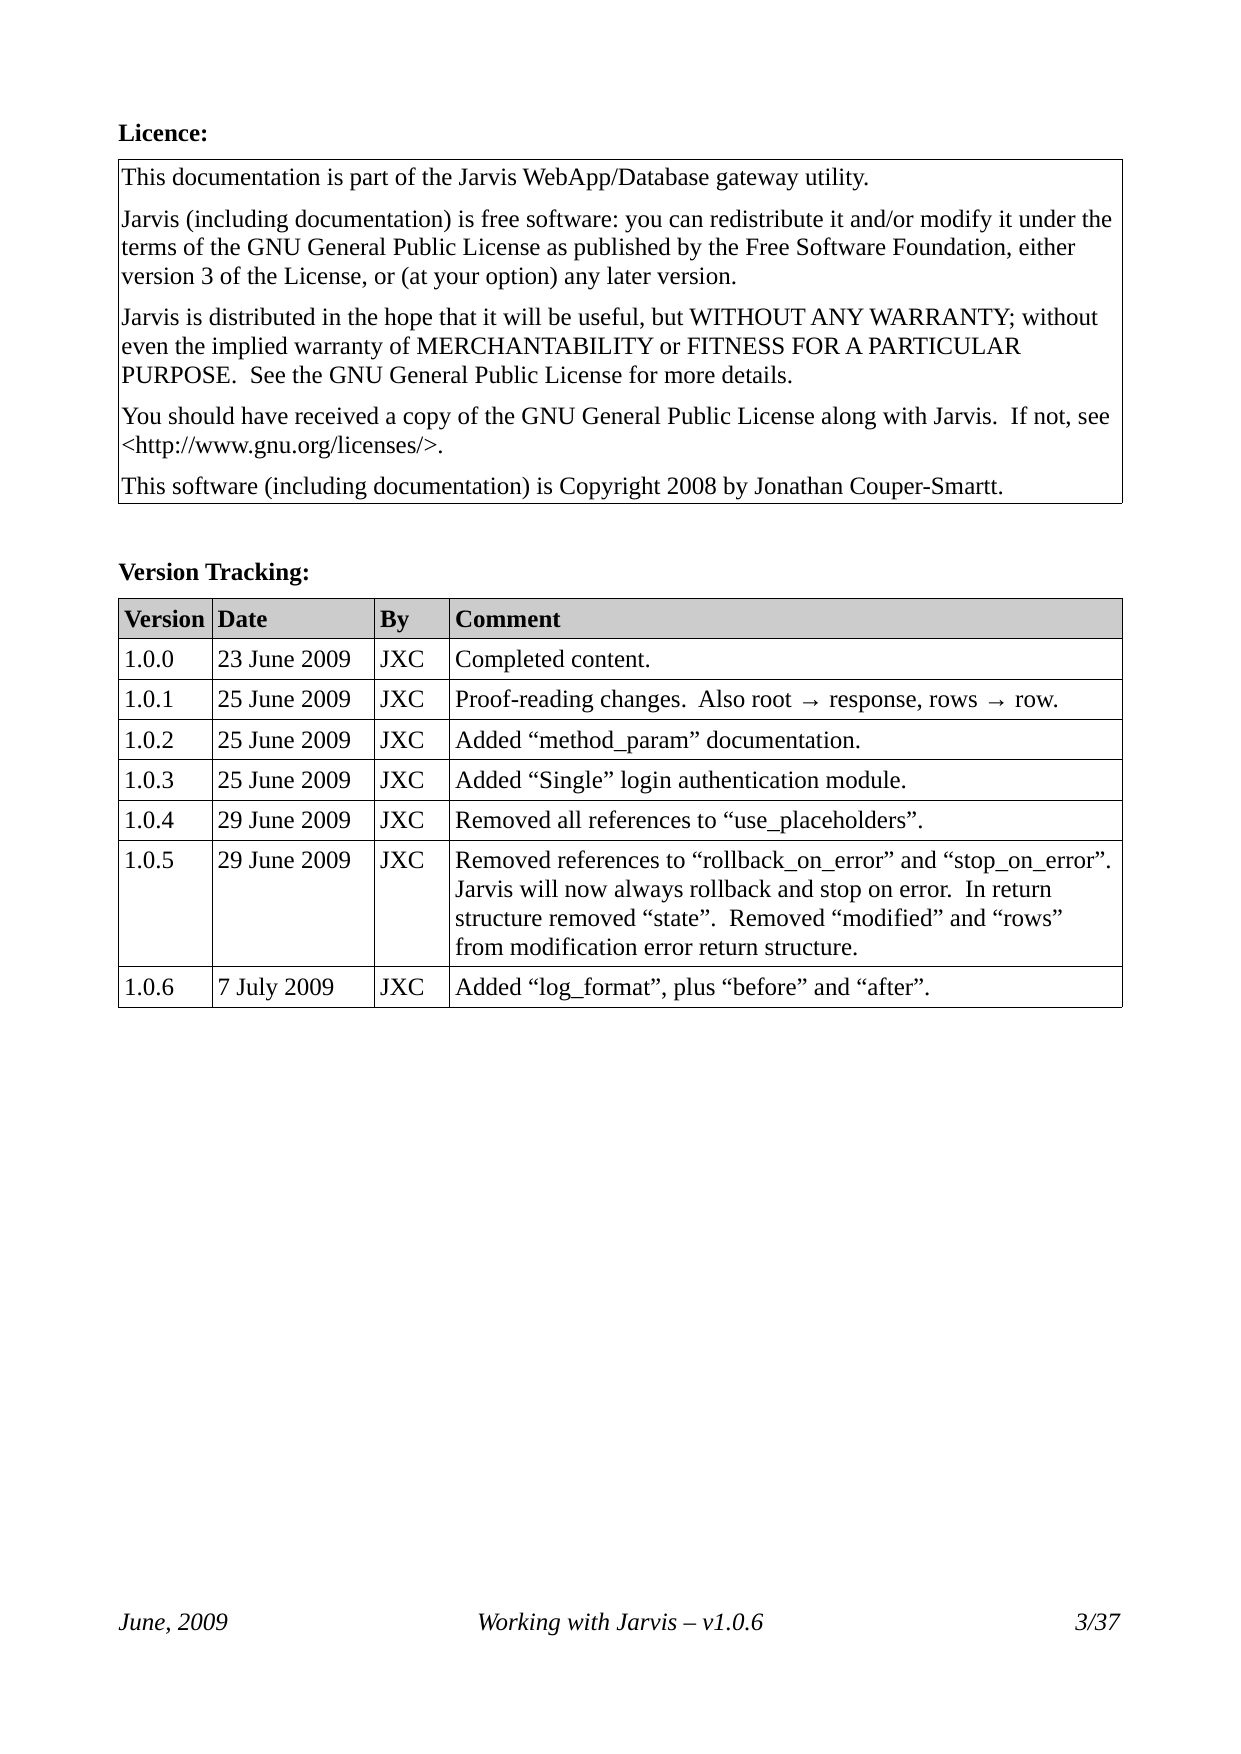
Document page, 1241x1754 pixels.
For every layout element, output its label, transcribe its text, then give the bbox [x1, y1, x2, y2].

text Jarvis is distributed in the hope that it will be useful, but WITHOUT ANY WARRANTY; without even the implied warranty of MERCHANTABILITY or FITNESS FOR A PARTICULAR PURPOSE. See the GNU General Public License for more details. [119, 299, 1122, 389]
table_cell 25 June 2009 [213, 720, 374, 759]
table_cell 1.0.6 [119, 967, 212, 1007]
table_cell 1.0.0 [119, 639, 212, 678]
table_cell JXC [375, 639, 449, 678]
table_cell 23 June 2009 [213, 639, 374, 678]
table_cell Added “log_format”, plus “before” and “after”. [450, 967, 1122, 1007]
text You should have received a copy of the GNU General Public License along with Jarvis. If not, see <http://www.gnu.org/licenses/>. [119, 398, 1122, 459]
table_cell JXC [375, 760, 449, 799]
table_cell 1.0.3 [119, 760, 212, 799]
table_header By [375, 599, 449, 638]
text This documentation is part of the Jarvis WebApp/Database gateway utility. [119, 160, 1122, 191]
table_header Version [119, 599, 212, 638]
table_cell JXC [375, 967, 449, 1007]
table_header Comment [450, 599, 1122, 638]
table_cell Removed all references to “use_placeholders”. [450, 801, 1122, 840]
table_cell 29 June 2009 [213, 801, 374, 840]
table_header Date [213, 599, 374, 638]
text This software (including documentation) is Copyright 2008 by Jonathan Couper-Smartt. [119, 468, 1122, 503]
table_cell Removed references to “rollback_on_error” and “stop_on_error”. Jarvis will now always rollback and stop on error. In return structure removed “state”. Removed “modified” and “rows” from modification error return structure. [450, 841, 1122, 966]
table_cell 1.0.4 [119, 801, 212, 840]
table_cell JXC [375, 720, 449, 759]
text Jarvis (including documentation) is free software: you can redistribute it and/or modify it under the terms of the GNU General Public License as published by the Free Software Foundation, either version 3 of the License, or (at your option) any later version. [119, 201, 1122, 290]
table_cell JXC [375, 680, 449, 719]
table_cell Proof-reading changes. Also root → response, rows → row. [450, 680, 1122, 719]
table_cell 1.0.1 [119, 680, 212, 719]
table_cell 29 June 2009 [213, 841, 374, 966]
table_cell 1.0.5 [119, 841, 212, 966]
table_cell Added “Single” login authentication module. [450, 760, 1122, 799]
table_cell 25 June 2009 [213, 760, 374, 799]
table_cell Completed content. [450, 639, 1122, 678]
table_cell Added “method_param” documentation. [450, 720, 1122, 759]
table_cell 1.0.2 [119, 720, 212, 759]
text Version Tracking: [118, 557, 1122, 585]
table_cell 25 June 2009 [213, 680, 374, 719]
table_cell 7 July 2009 [213, 967, 374, 1007]
table_cell JXC [375, 841, 449, 966]
text Licence: [118, 118, 1122, 147]
table_cell JXC [375, 801, 449, 840]
